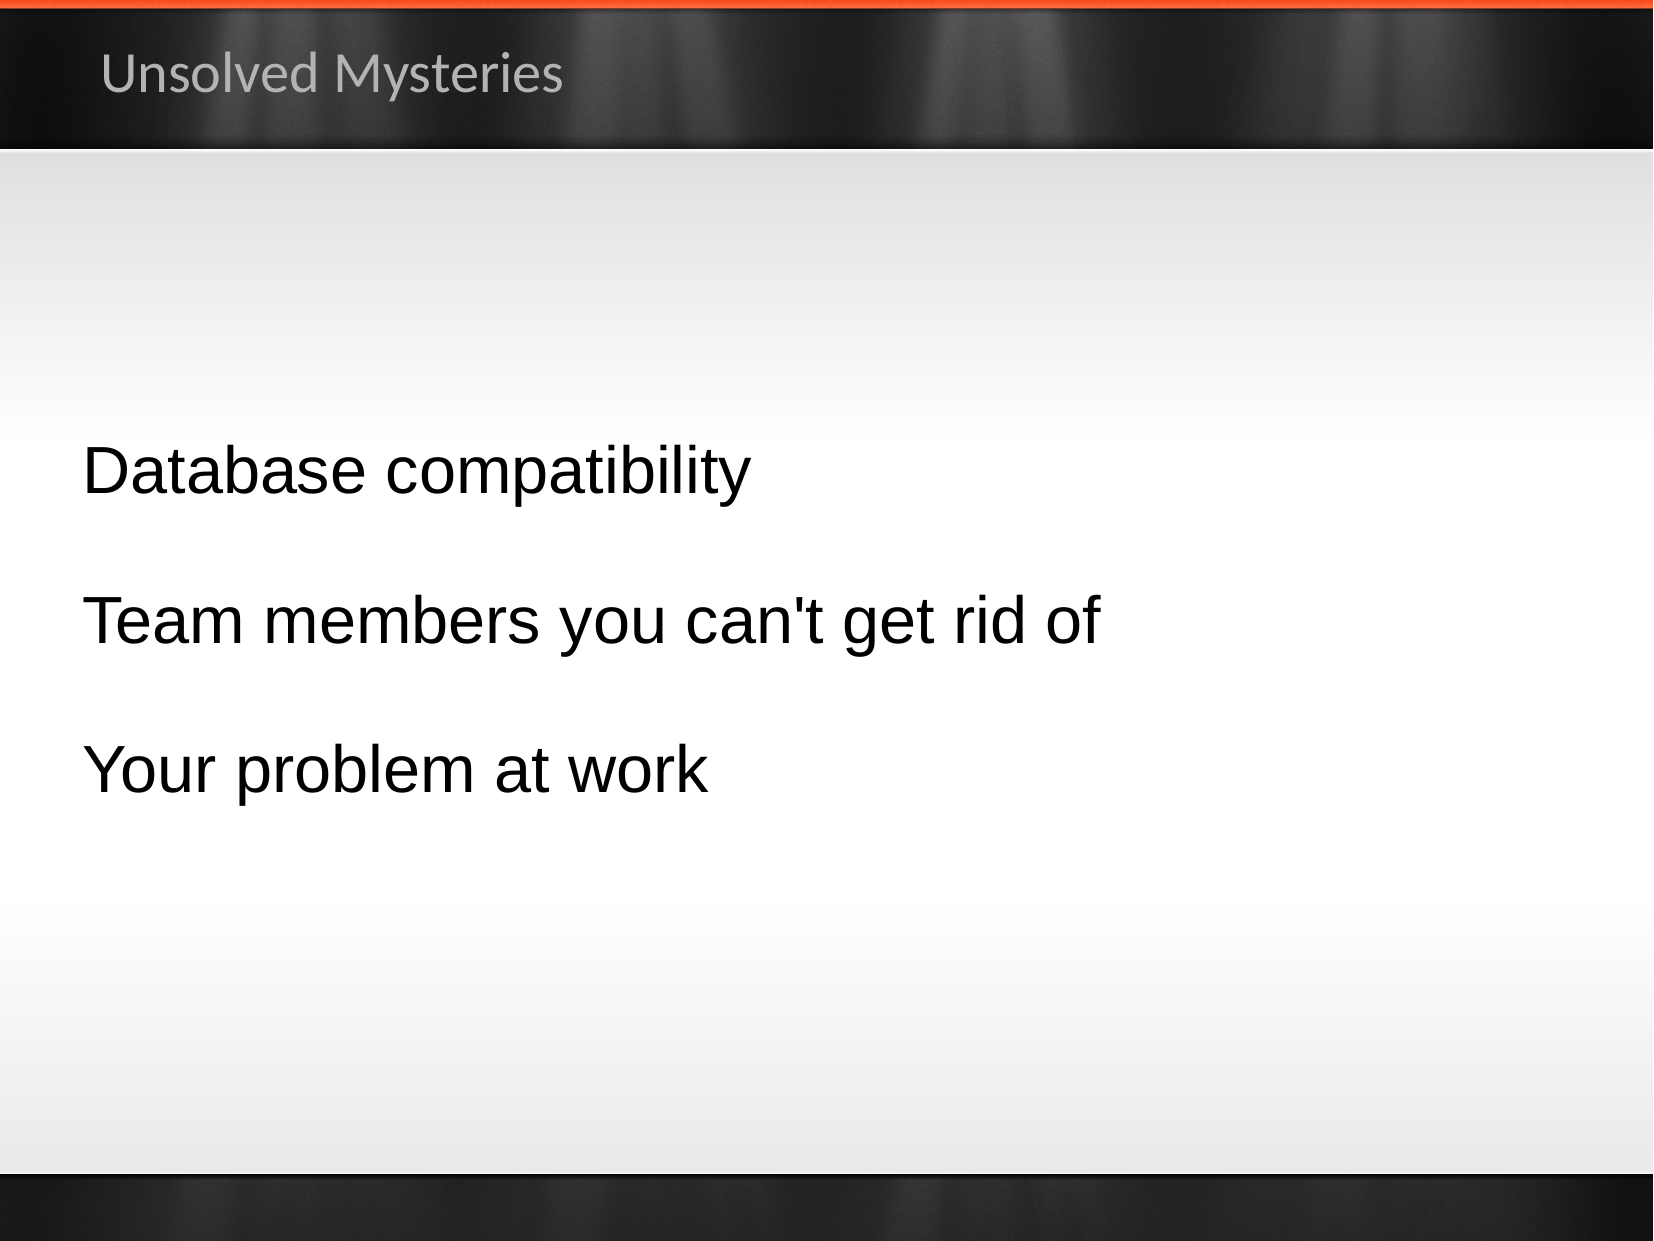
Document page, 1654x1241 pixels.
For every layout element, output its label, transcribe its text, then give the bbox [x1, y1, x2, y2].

picture [0, 0, 1653, 1241]
title Unsolved Mysteries [100, 6, 1588, 151]
text_box Database compatibility Team members you can't get rid of Your problem at work [82, 60, 1571, 1180]
